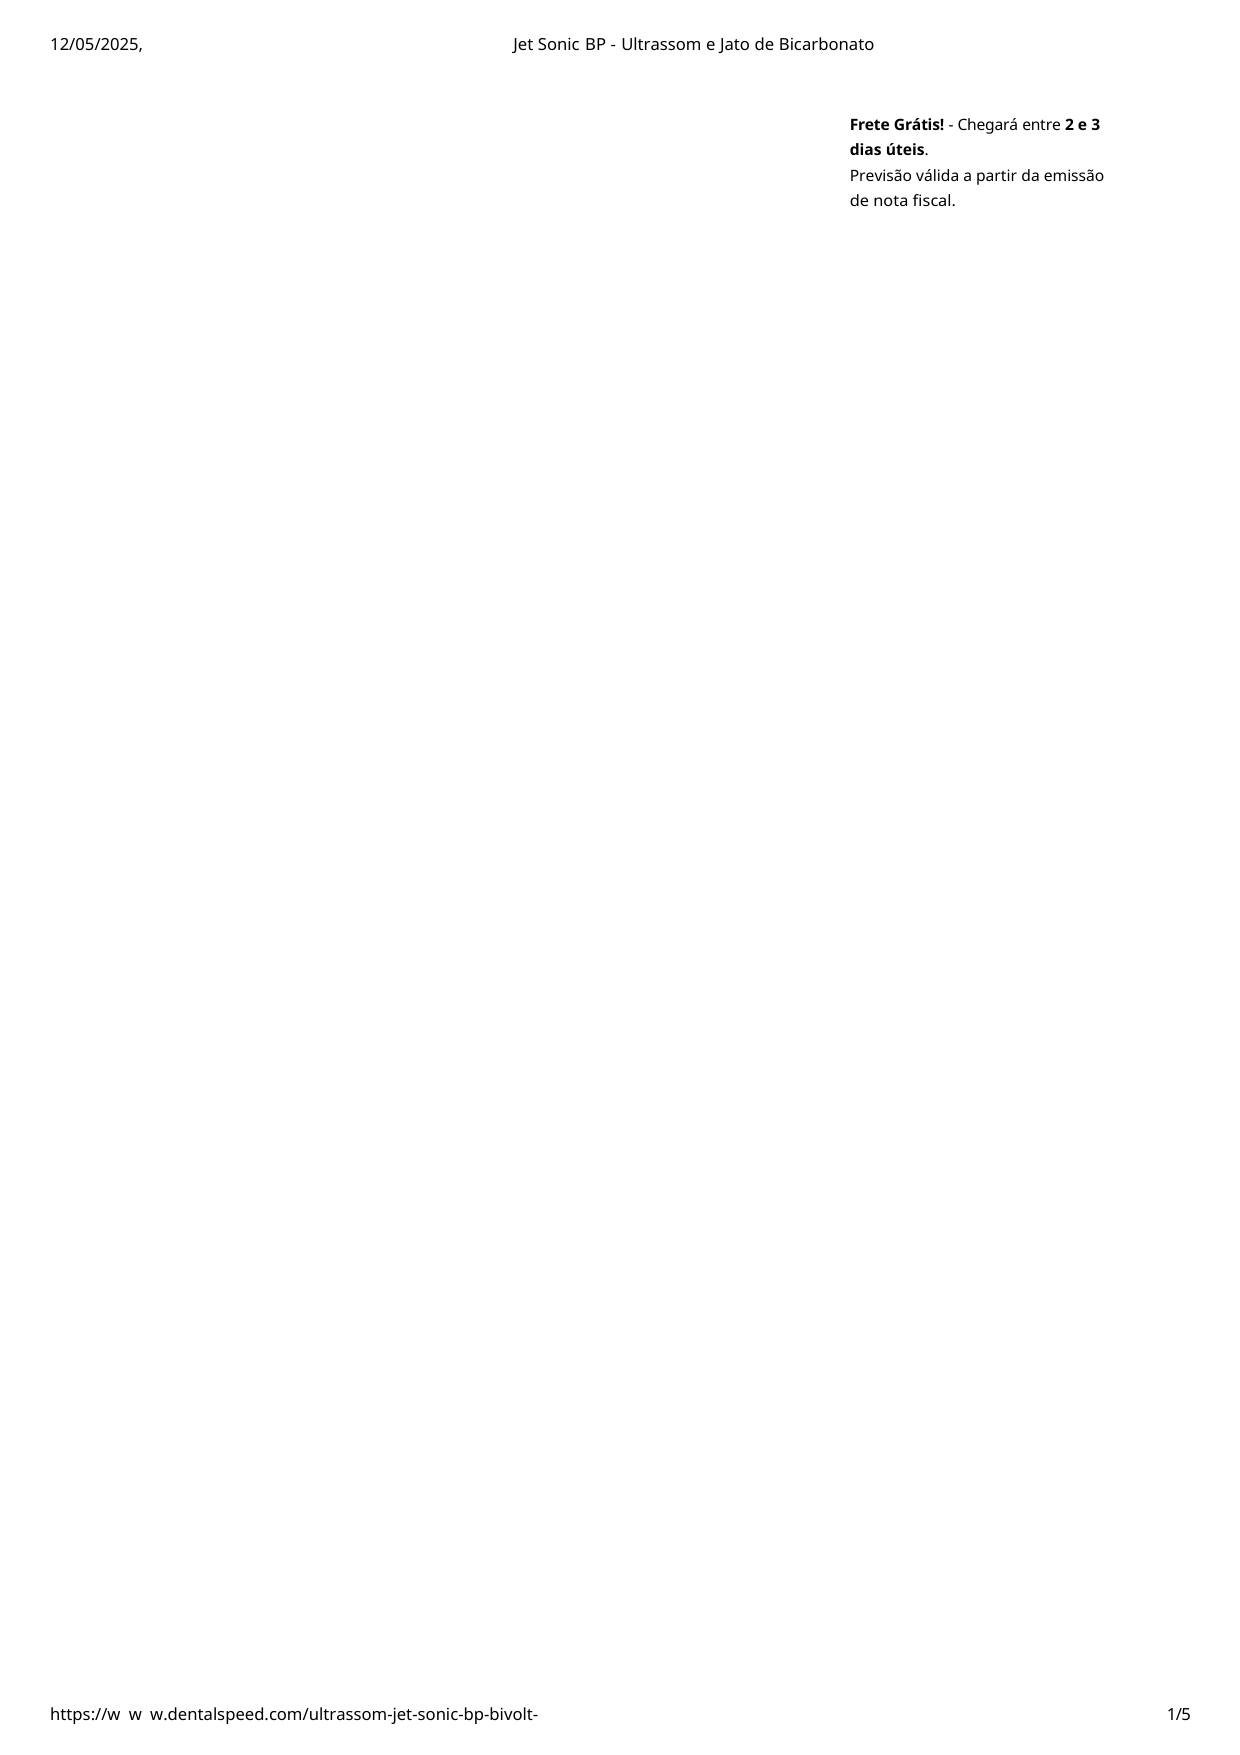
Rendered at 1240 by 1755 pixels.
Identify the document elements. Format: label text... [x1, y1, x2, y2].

text Previsão válida a partir da emissão de nota fiscal. [849, 164, 1104, 211]
text Frete Grátis! - Chegará entre 2 e 3 dias úteis. [849, 113, 1104, 160]
